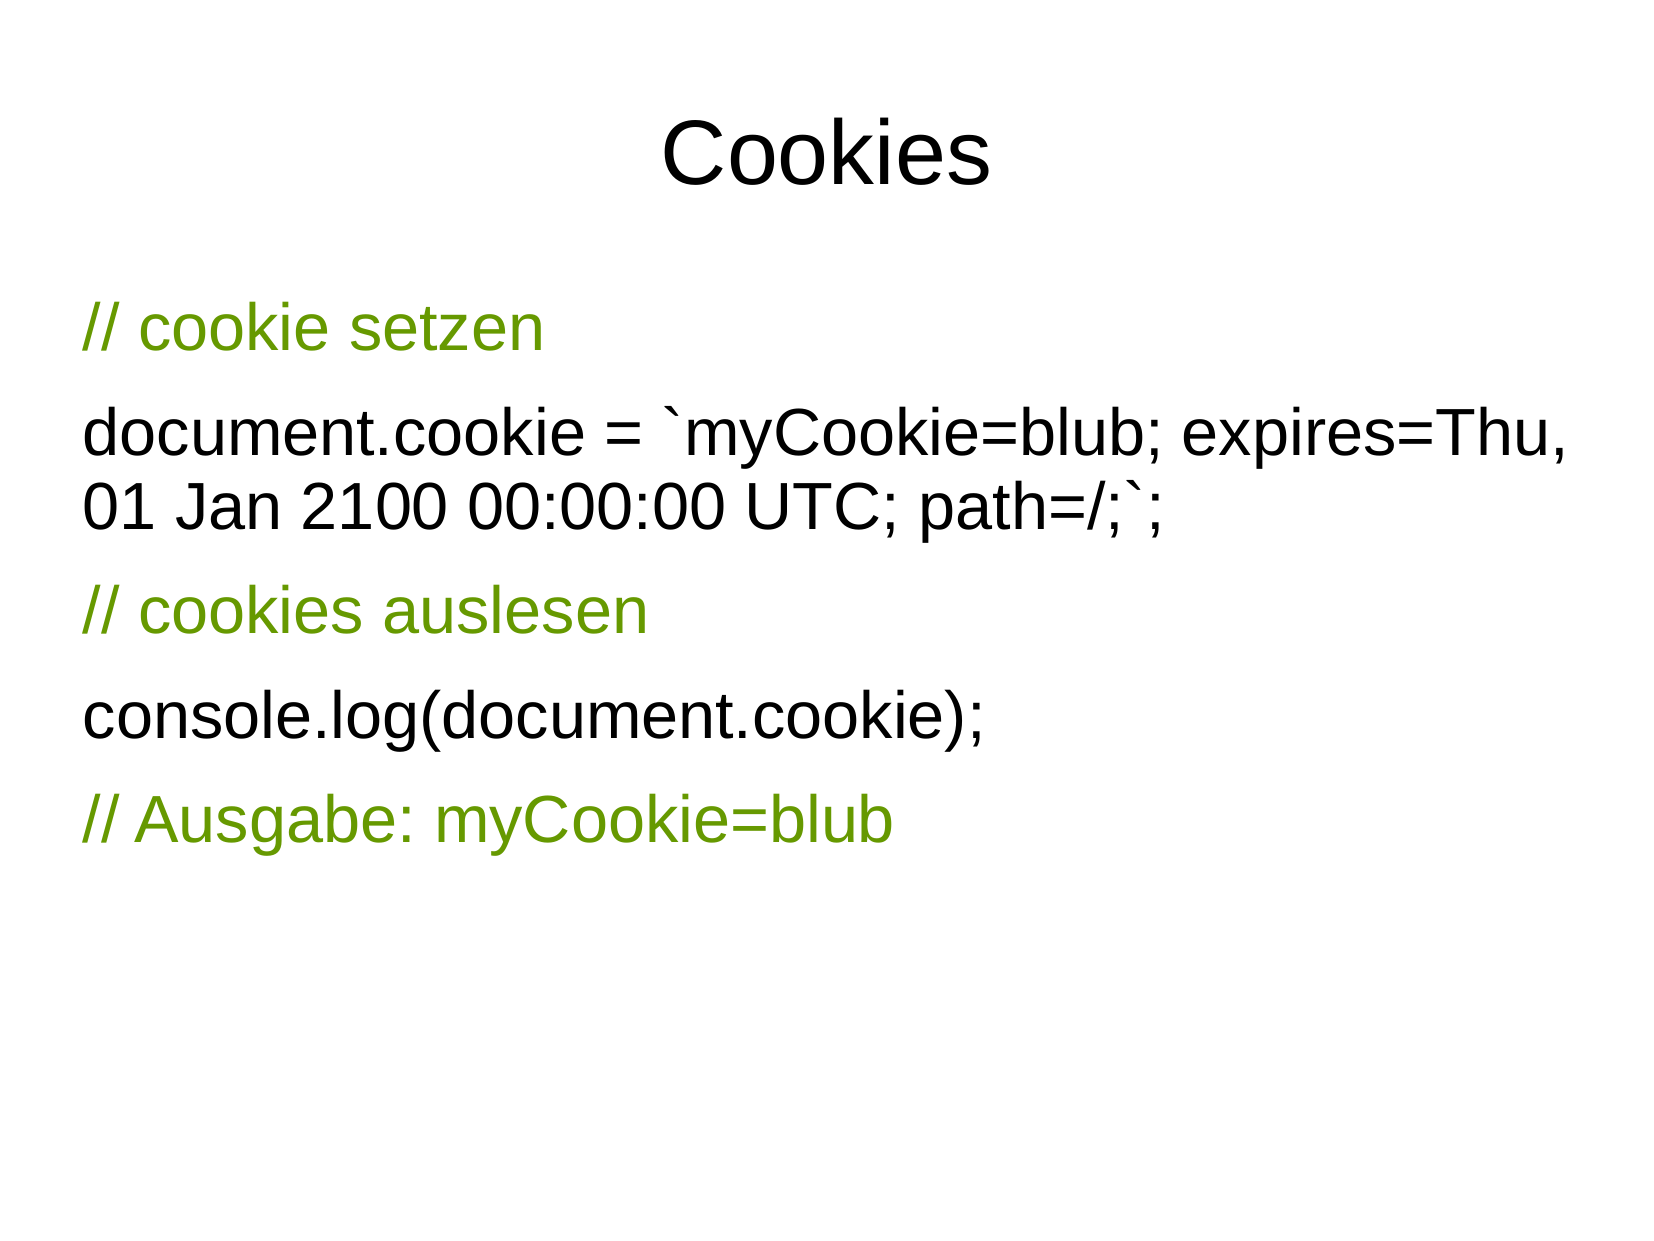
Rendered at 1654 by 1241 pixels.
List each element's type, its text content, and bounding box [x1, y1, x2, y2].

title Cookies [82, 49, 1571, 257]
list // cookie setzen document.cookie = `myCookie=blub; expires=Thu, 01 Jan 2100 00:00:00 UTC; path=/;`; // cookies auslesen console.log(document.cookie); // Ausgabe: myCookie=blub [82, 290, 1571, 1109]
